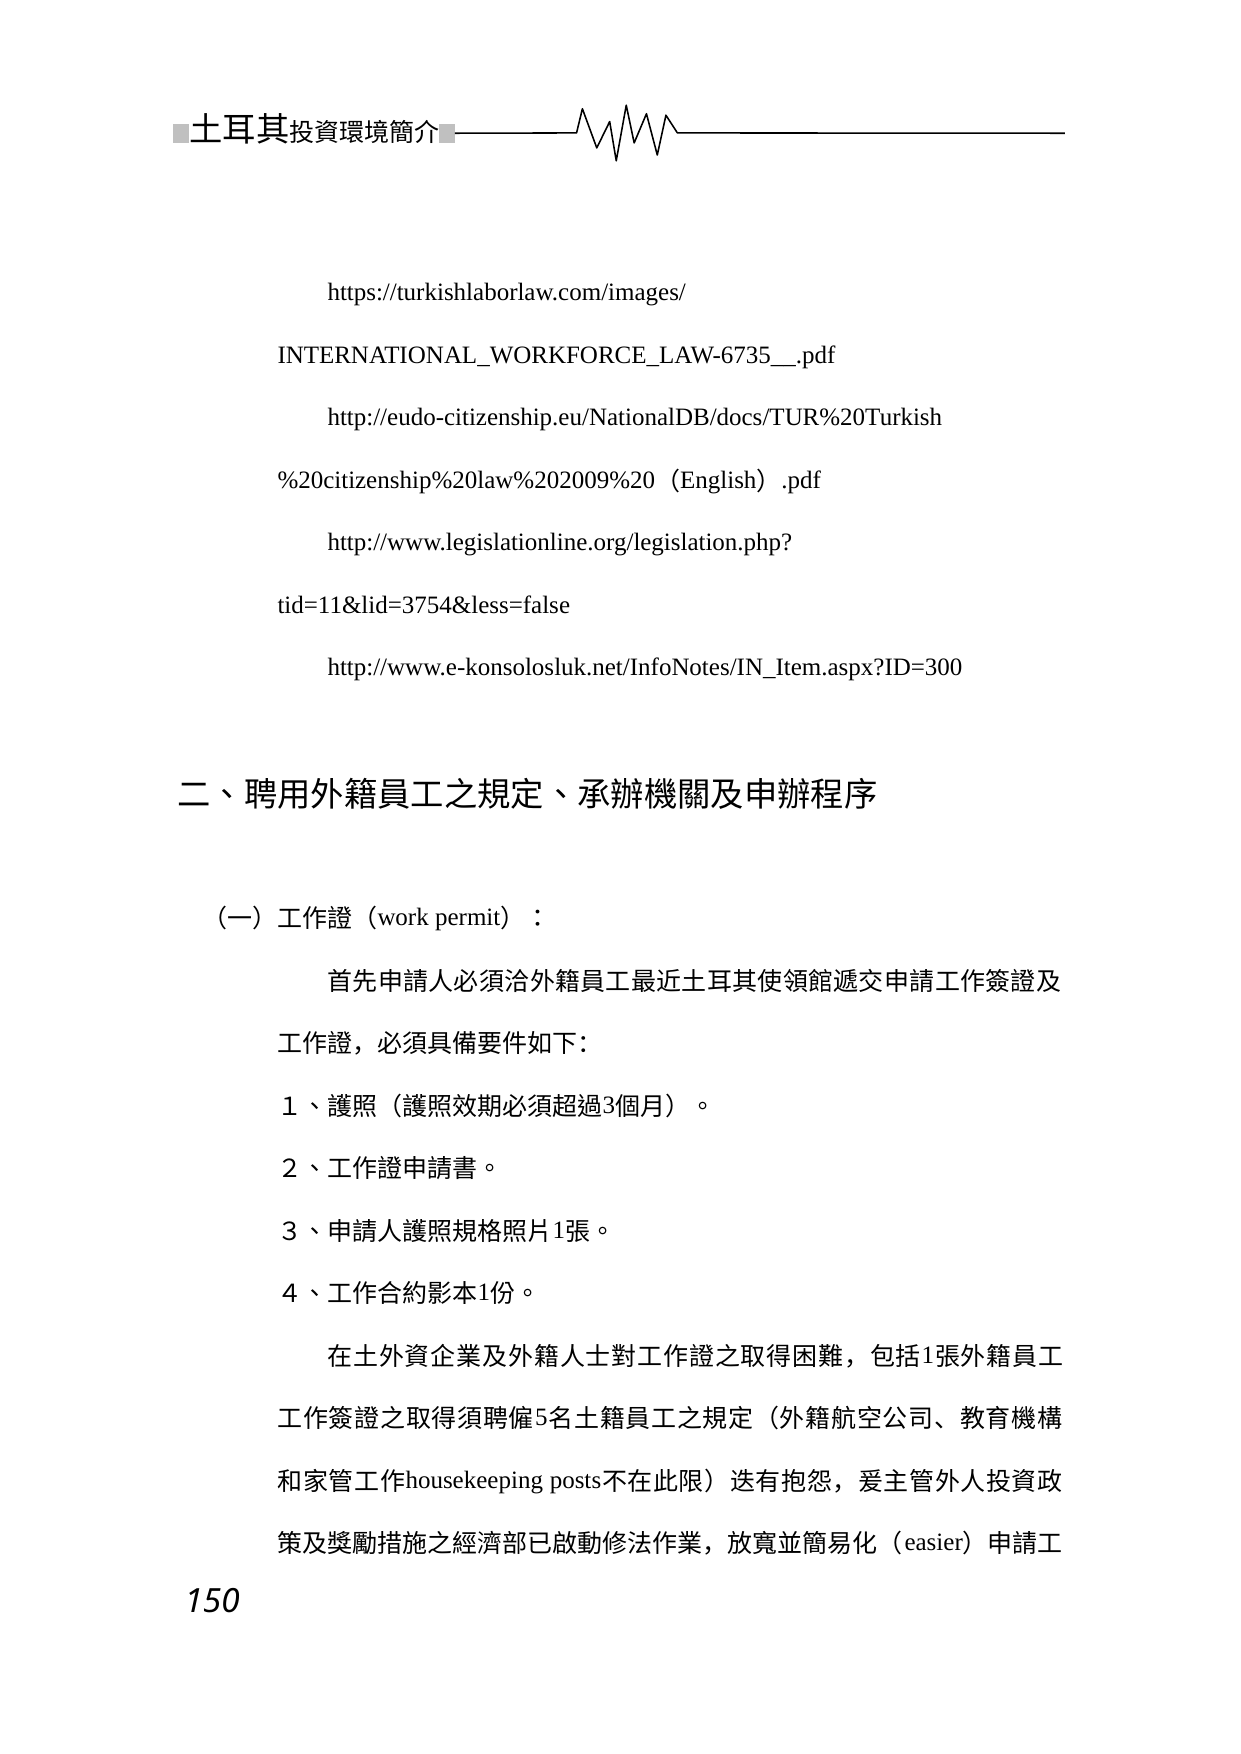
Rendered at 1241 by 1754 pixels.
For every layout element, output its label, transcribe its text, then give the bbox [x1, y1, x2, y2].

text http://www.e-konsolosluk.net/InfoNotes/IN_Item.aspx?ID=300 [277, 625, 1063, 688]
text http://www.legislationline.org/legislation.php?tid=11&lid=3754&less=false [277, 500, 1063, 625]
text 在土外資企業及外籍人士對工作證之取得困難，包括1張外籍員工工作簽證之取得須聘僱5名土籍員工之規定（外籍航空公司、教育機構和家管工作housekeeping posts不在此限）迭有抱怨，爰主管外人投資政策及獎勵措施之經濟部已啟動修法作業，放寬並簡易化（easier）申請工 [277, 1313, 1063, 1563]
text 二、聘用外籍員工之規定、承辦機關及申辦程序 [177, 750, 1063, 813]
text http://eudo-citizenship.eu/NationalDB/docs/TUR%20Turkish%20citizenship%20law%202009%20（English）.pdf [277, 375, 1063, 500]
text 首先申請人必須洽外籍員工最近土耳其使領館遞交申請工作簽證及工作證，必須具備要件如下： [277, 938, 1063, 1063]
text ３、申請人護照規格照片1張。 [277, 1188, 1063, 1250]
text （一）工作證（work permit）： [202, 875, 1063, 938]
text １、護照（護照效期必須超過3個月）。 [277, 1063, 1063, 1125]
text https://turkishlaborlaw.com/images/INTERNATIONAL_WORKFORCE_LAW-6735__.pdf [277, 250, 1063, 375]
text ４、工作合約影本1份。 [277, 1250, 1063, 1313]
text ２、工作證申請書。 [277, 1125, 1063, 1188]
